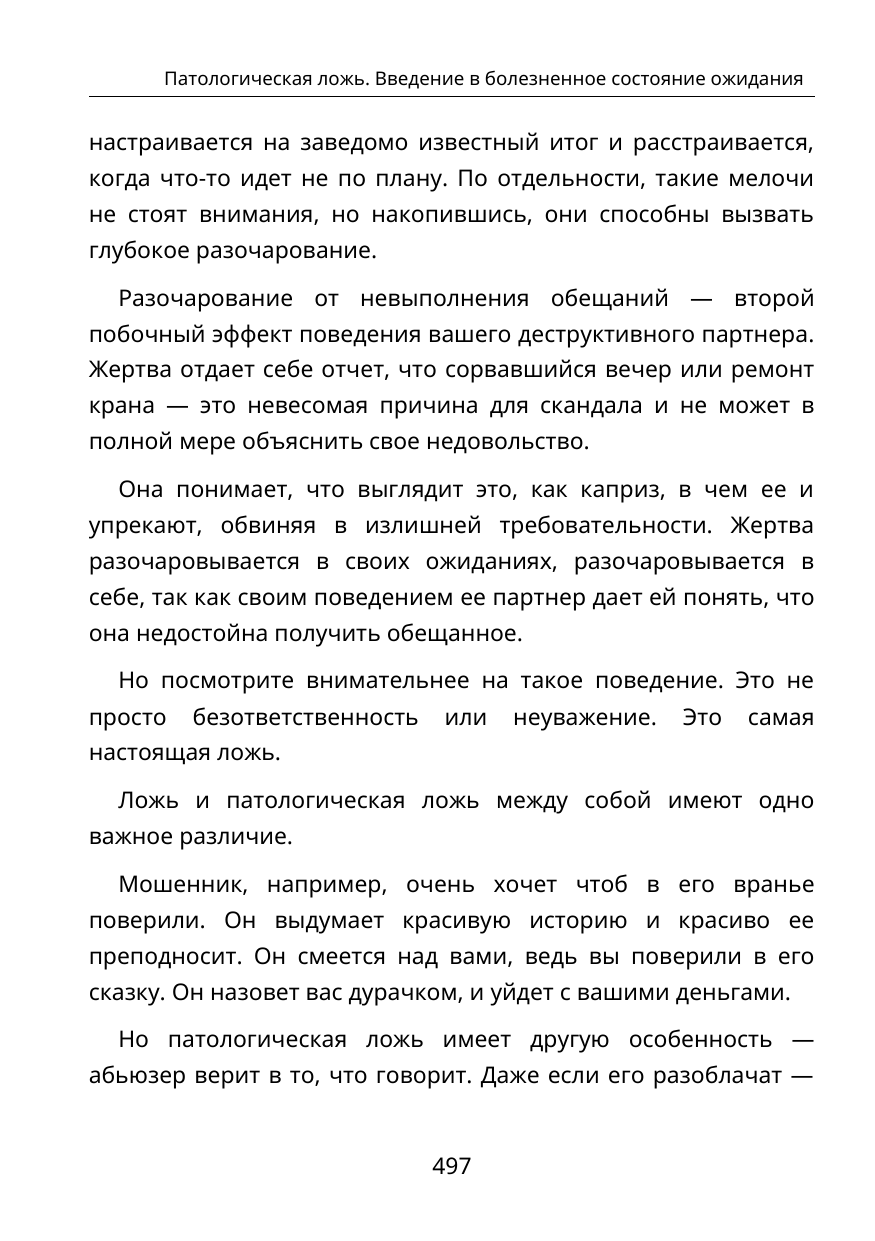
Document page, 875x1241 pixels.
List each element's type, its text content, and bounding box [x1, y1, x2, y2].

text Мошенник, например, очень хочет чтоб в его вранье поверили. Он выдумает красивую историю и красиво ее преподносит. Он смеется над вами, ведь вы поверили в его сказку. Он назовет вас дурачком, и уйдет с вашими деньгами. [88, 868, 815, 1007]
text Разочарование от невыполнения обещаний — второй побочный эффект поведения вашего деструктивного партнера. Жертва отдает себе отчет, что сорвавшийся вечер или ремонт крана — это невесомая причина для скандала и не может в полной мере объяснить свое недовольство. [88, 282, 815, 457]
text настраивается на заведомо известный итог и расстраивается, когда что-то идет не по плану. По отдельности, такие мелочи не стоят внимания, но накопившись, они способны вызвать глубокое разочарование. [88, 126, 815, 265]
text Но патологическая ложь имеет другую особенность — абьюзер верит в то, что говорит. Даже если его разоблачат — [88, 1023, 815, 1090]
text Но посмотрите внимательнее на такое поведение. Это не просто безответственность или неуважение. Это самая настоящая ложь. [88, 664, 815, 768]
text Ложь и патологическая ложь между собой имеют одно важное различие. [88, 784, 815, 851]
text Она понимает, что выглядит это, как каприз, в чем ее и упрекают, обвиняя в излишней требовательности. Жертва разочаровывается в своих ожиданиях, разочаровывается в себе, так как своим поведением ее партнер дает ей понять, что она недостойна получить обещанное. [88, 473, 815, 648]
